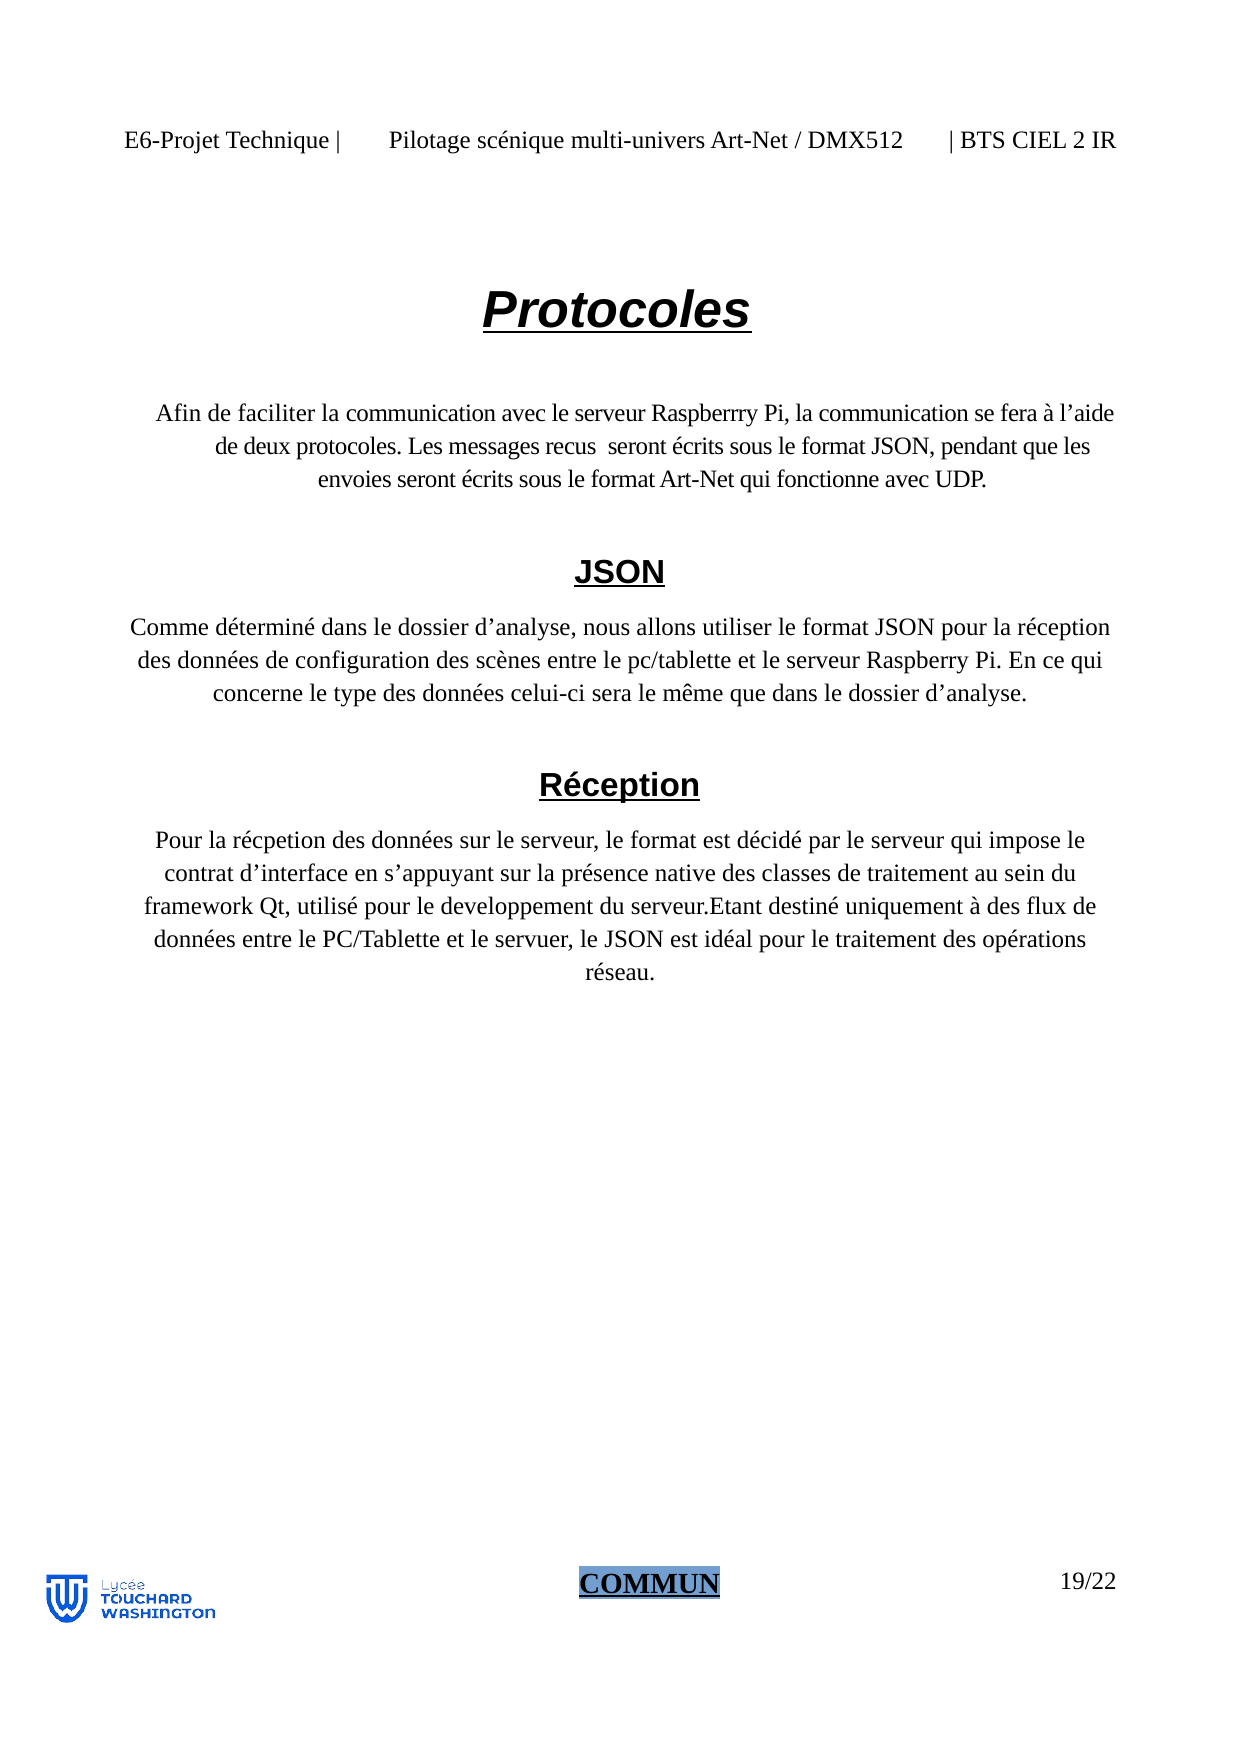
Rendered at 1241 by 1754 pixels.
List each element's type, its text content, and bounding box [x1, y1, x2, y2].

picture [6, 1537, 256, 1661]
subtitle Réception [118, 765, 1121, 804]
picture [119, 1560, 256, 1606]
text Comme déterminé dans le dossier d’analyse, nous allons utiliser le format JSON pour la réception des données de configuration des scènes entre le pc/tablette et le serveur Raspberry Pi. En ce qui concerne le type des données celui-ci sera le même que dans le dossier d’analyse. [118, 612, 1122, 707]
subtitle JSON [118, 552, 1121, 590]
text Pour la récpetion des données sur le serveur, le format est décidé par le serveur qui impose le contrat d’interface en s’appuyant sur la présence native des classes de traitement au sein du framework Qt, utilisé pour le developpement du serveur.Etant destiné uniquement à des flux de données entre le PC/Tablette et le servuer, le JSON est idéal pour le traitement des opérations réseau. [118, 825, 1122, 986]
text Afin de faciliter la communication avec le serveur Raspberrry Pi, la communication se fera à l’aide de deux protocoles. Les messages recus seront écrits sous le format JSON, pendant que les envoies seront écrits sous le format Art-Net qui fonctionne avec UDP. [148, 398, 1122, 493]
subtitle Protocoles [118, 278, 1121, 338]
